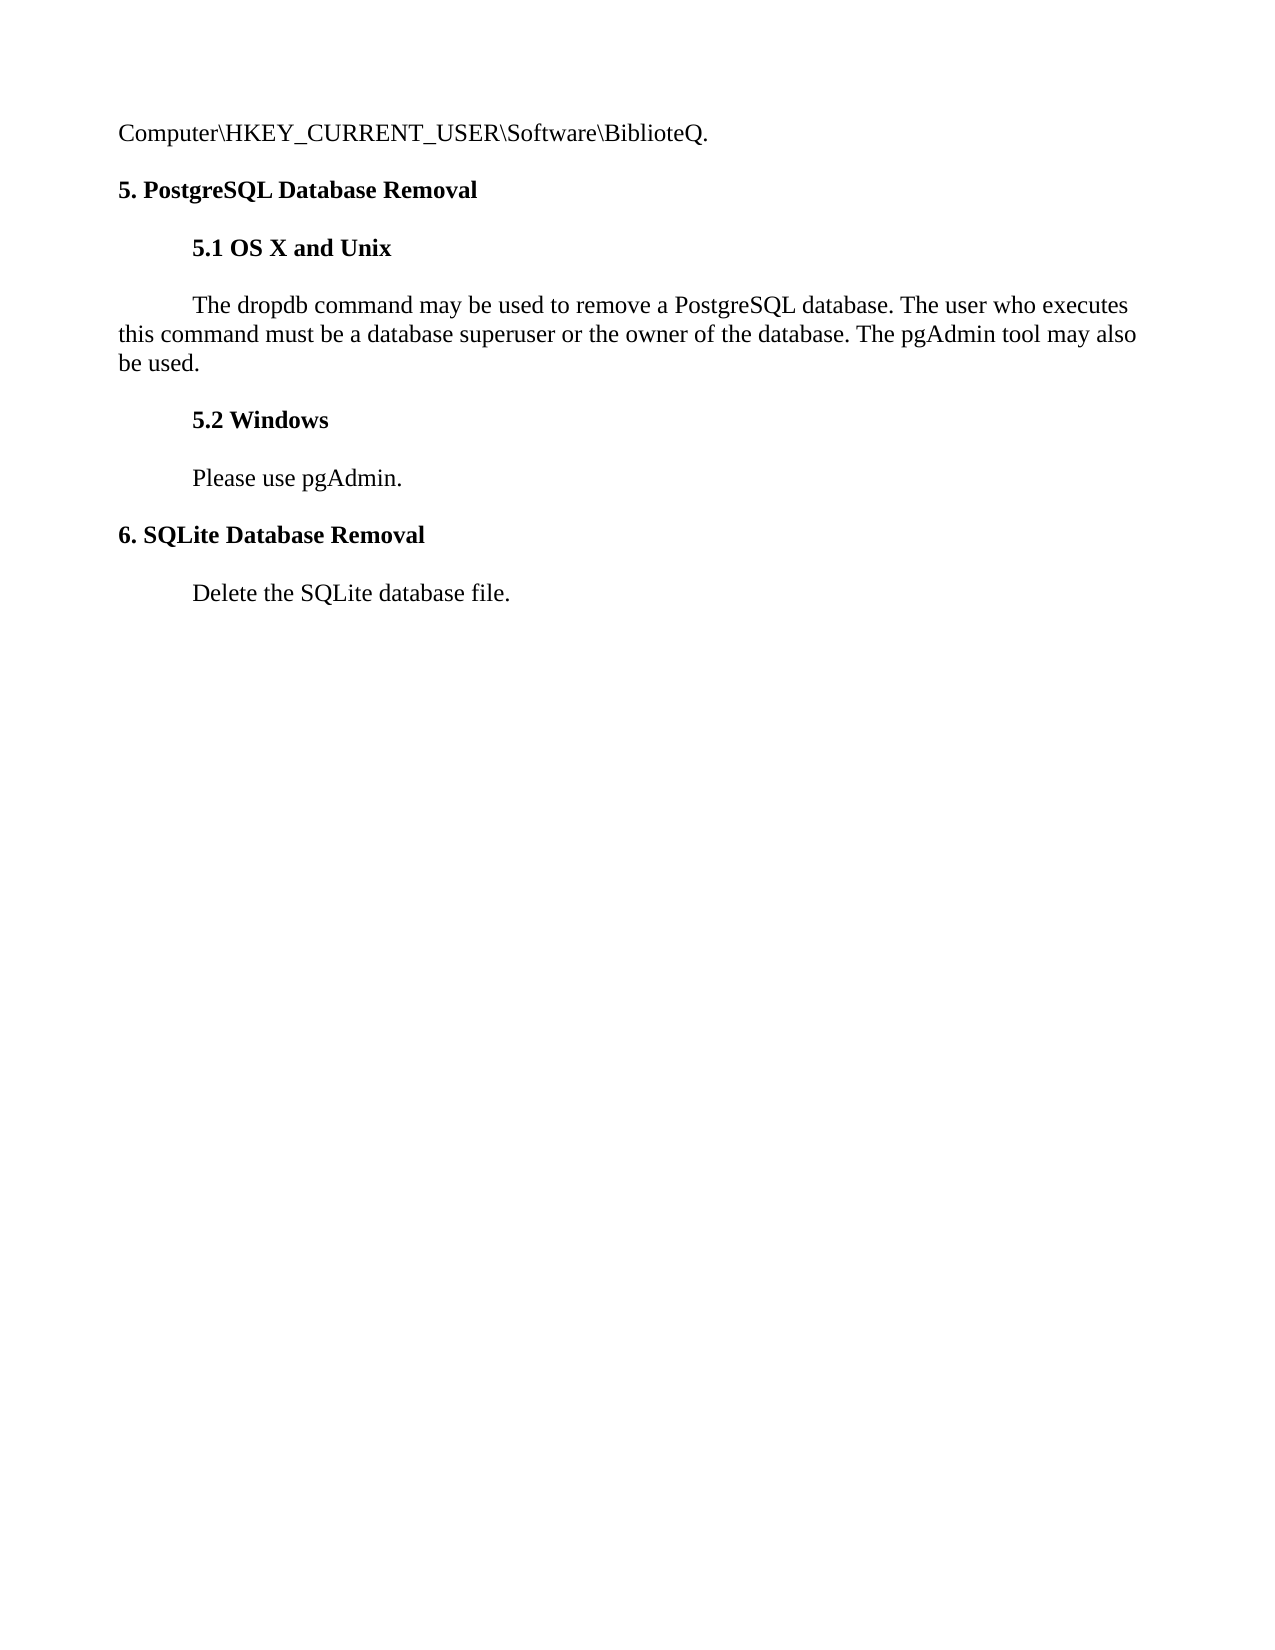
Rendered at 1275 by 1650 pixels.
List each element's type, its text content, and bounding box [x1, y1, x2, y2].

text The dropdb command may be used to remove a PostgreSQL database. The user who executes this command must be a database superuser or the owner of the database. The pgAdmin tool may also be used. [118, 291, 1157, 377]
text 5. PostgreSQL Database Removal [118, 176, 1157, 204]
text Delete the SQLite database file. [118, 578, 1157, 607]
text 5.2 Windows [118, 406, 1157, 434]
text 6. SQLite Database Removal [118, 521, 1157, 549]
text Please use pgAdmin. [118, 463, 1157, 492]
text 5.1 OS X and Unix [118, 233, 1157, 262]
text Computer\HKEY_CURRENT_USER\Software\BiblioteQ. [118, 118, 1157, 147]
